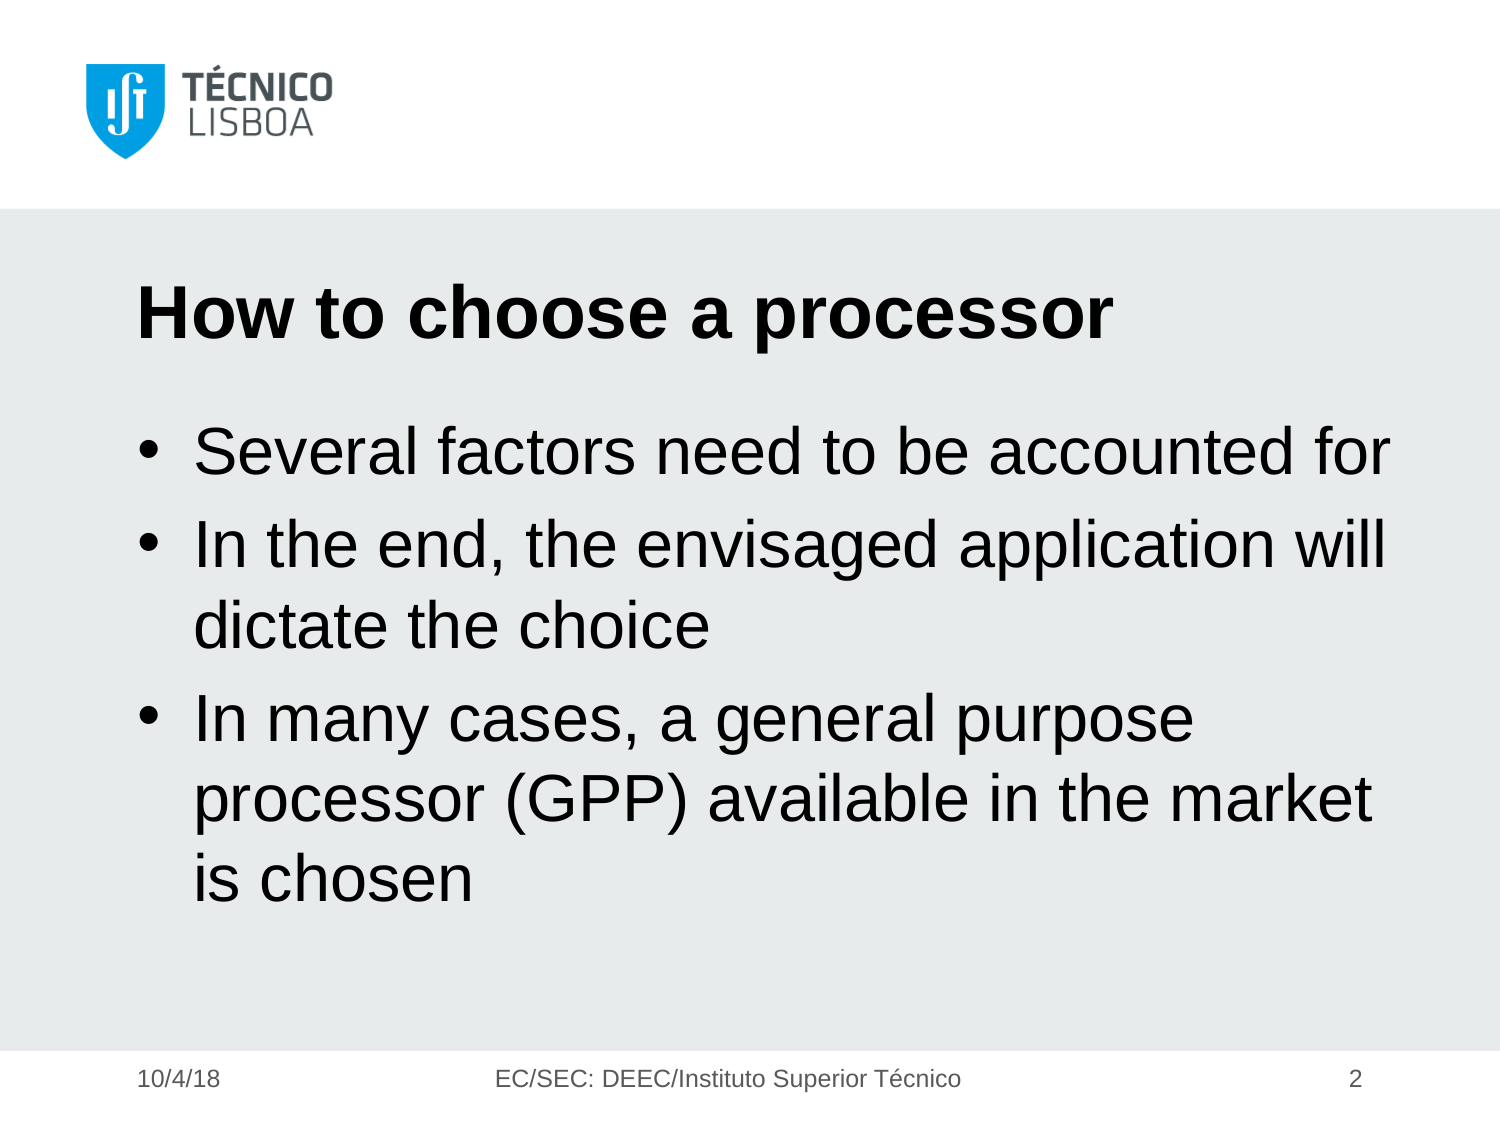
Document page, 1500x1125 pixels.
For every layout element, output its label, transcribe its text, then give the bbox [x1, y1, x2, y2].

footer EC/SEC: DEEC/Instituto Superior Técnico [476, 1052, 988, 1103]
slide_number [1077, 1052, 1378, 1103]
title How to choose a processor [121, 237, 1378, 381]
slide_number 10/4/18 [121, 1052, 425, 1103]
list Several factors need to be accounted for In the end, the envisaged application will dictate the choice In many cases, a general purpose processor (GPP) available in the market is chosen [121, 400, 1445, 1005]
picture [0, 0, 1500, 1125]
